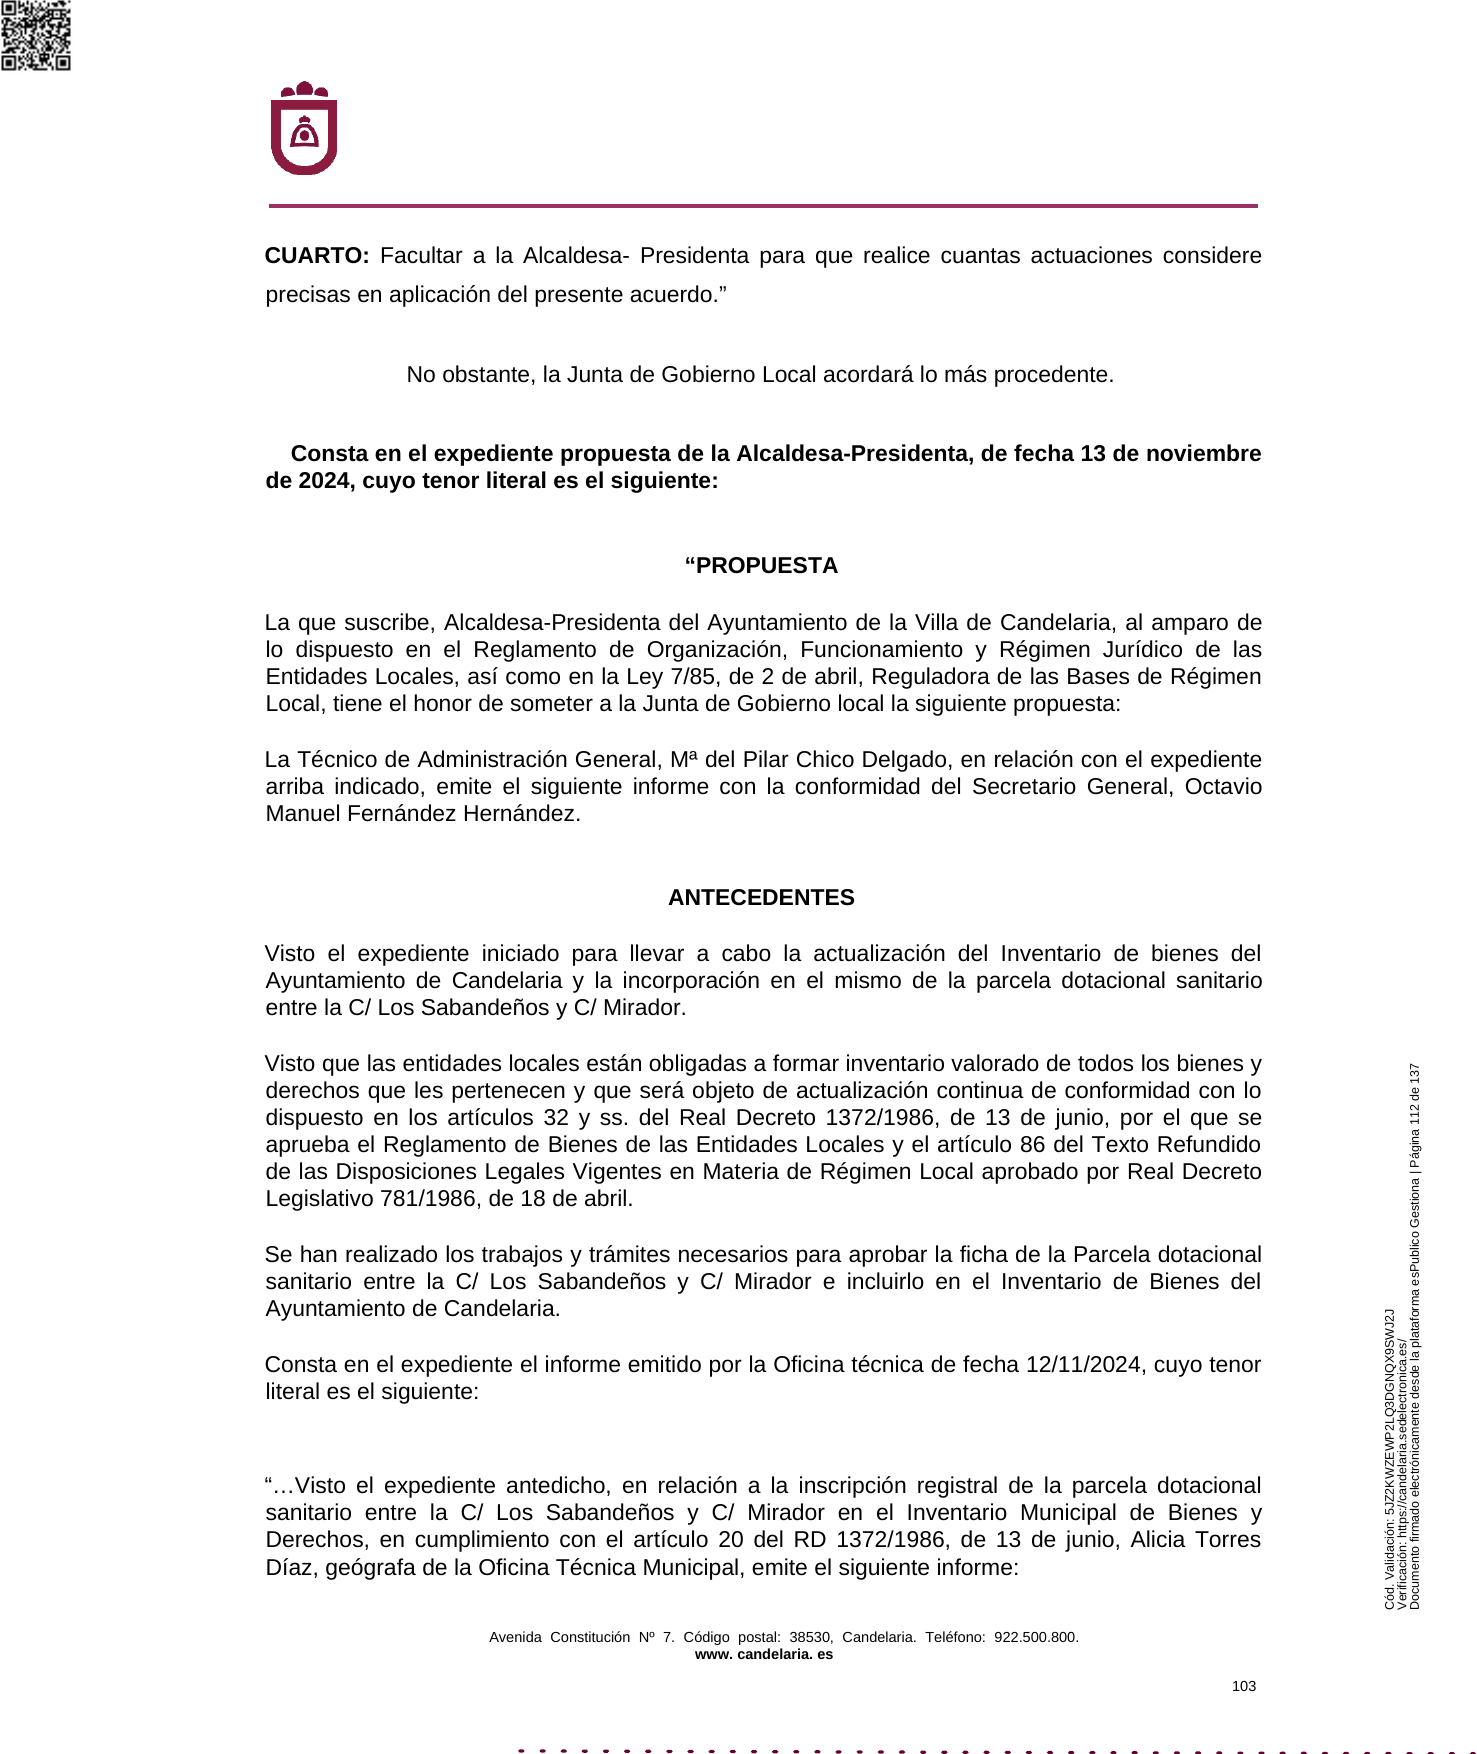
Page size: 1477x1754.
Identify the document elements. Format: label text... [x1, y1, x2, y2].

text Visto que las entidades locales están obligadas a formar inventario valorado de todos los bienes y derechos que les pertenecen y que será objeto de actualización continua de conformidad con lo dispuesto en los artículos 32 y ss. del Real Decreto 1372/1986, de 13 de junio, por el que se aprueba el Reglamento de Bienes de las Entidades Locales y el artículo 86 del Texto Refundido de las Disposiciones Legales Vigentes en Materia de Régimen Local aprobado por Real Decreto Legislativo 781/1986, de 18 de abril. [264, 1050, 1263, 1212]
subtitle “PROPUESTA [252, 552, 1277, 579]
text “…Visto el expediente antedicho, en relación a la inscripción registral de la parcela dotacional sanitario entre la C/ Los Sabandeños y C/ Mirador en el Inventario Municipal de Bienes y Derechos, en cumplimiento con el artículo 20 del RD 1372/1986, de 13 de junio, Alicia Torres Díaz, geógrafa de la Oficina Técnica Municipal, emite el siguiente informe: [264, 1472, 1263, 1580]
subtitle ANTECEDENTES [252, 884, 1277, 910]
text Consta en el expediente el informe emitido por la Oficina técnica de fecha 12/11/2024, cuyo tenor literal es el siguiente: [264, 1351, 1263, 1404]
text La Técnico de Administración General, Mª del Pilar Chico Delgado, en relación con el expediente arriba indicado, emite el siguiente informe con la conformidad del Secretario General, Octavio Manuel Fernández Hernández. [264, 746, 1263, 826]
text La que suscribe, Alcaldesa-Presidenta del Ayuntamiento de la Villa de Candelaria, al amparo de lo dispuesto en el Reglamento de Organización, Funcionamiento y Régimen Jurídico de las Entidades Locales, así como en la Ley 7/85, de 2 de abril, Reguladora de las Bases de Régimen Local, tiene el honor de someter a la Junta de Gobierno local la siguiente propuesta: [264, 609, 1263, 716]
text No obstante, la Junta de Gobierno Local acordará lo más procedente. [251, 361, 1276, 388]
text Se han realizado los trabajos y trámites necesarios para aprobar la ficha de la Parcela dotacional sanitario entre la C/ Los Sabandeños y C/ Mirador e incluirlo en el Inventario de Bienes del Ayuntamiento de Candelaria. [264, 1241, 1263, 1321]
text Visto el expediente iniciado para llevar a cabo la actualización del Inventario de bienes del Ayuntamiento de Candelaria y la incorporación en el mismo de la parcela dotacional sanitario entre la C/ Los Sabandeños y C/ Mirador. [264, 940, 1263, 1020]
text CUARTO: Facultar a la Alcaldesa- Presidenta para que realice cuantas actuaciones considere precisas en aplicación del presente acuerdo.” [264, 242, 1263, 308]
text Consta en el expediente propuesta de la Alcaldesa-Presidenta, de fecha 13 de noviembre de 2024, cuyo tenor literal es el siguiente: [264, 439, 1263, 493]
